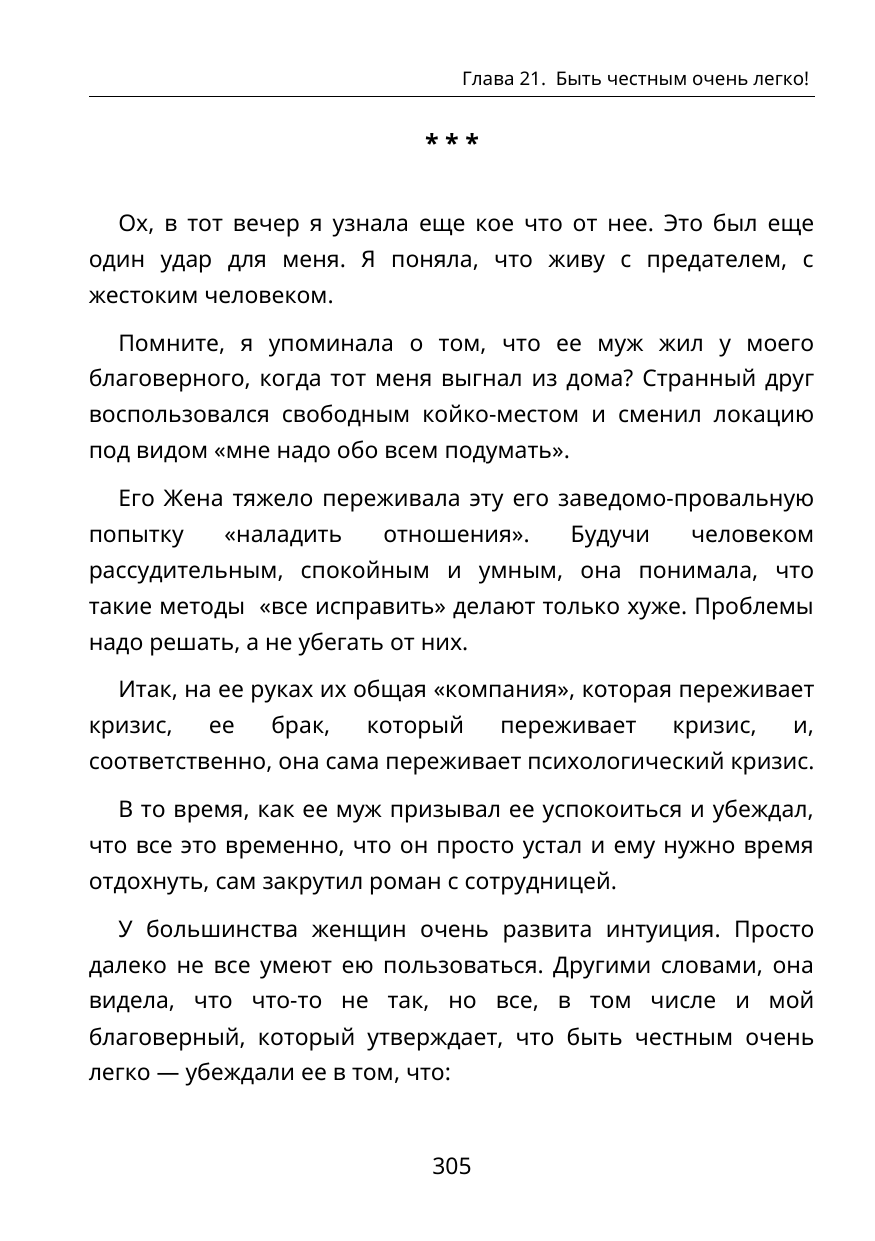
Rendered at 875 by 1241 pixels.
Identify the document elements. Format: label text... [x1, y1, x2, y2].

subtitle * * * [88, 126, 815, 160]
text У большинства женщин очень развита интуиция. Просто далеко не все умеют ею пользоваться. Другими словами, она видела, что что-то не так, но все, в том числе и мой благоверный, который утверждает, что быть честным очень легко — убеждали ее в том, что: [88, 913, 815, 1088]
text В то время, как ее муж призывал ее успокоиться и убеждал, что все это временно, что он просто устал и ему нужно время отдохнуть, сам закрутил роман с сотрудницей. [88, 793, 815, 896]
text Итак, на ее руках их общая «компания», которая переживает кризис, ее брак, который переживает кризис, и, соответственно, она сама переживает психологический кризис. [88, 673, 815, 777]
text Ох, в тот вечер я узнала еще кое что от нее. Это был еще один удар для меня. Я поняла, что живу с предателем, с жестоким человеком. [88, 207, 815, 310]
text Помните, я упоминала о том, что ее муж жил у моего благоверного, когда тот меня выгнал из дома? Странный друг воспользовался свободным койко-местом и сменил локацию под видом «мне надо обо всем подумать». [88, 326, 815, 466]
text Его Жена тяжело переживала эту его заведомо-провальную попытку «наладить отношения». Будучи человеком рассудительным, спокойным и умным, она понимала, что такие методы «все исправить» делают только хуже. Проблемы надо решать, а не убегать от них. [88, 482, 815, 657]
